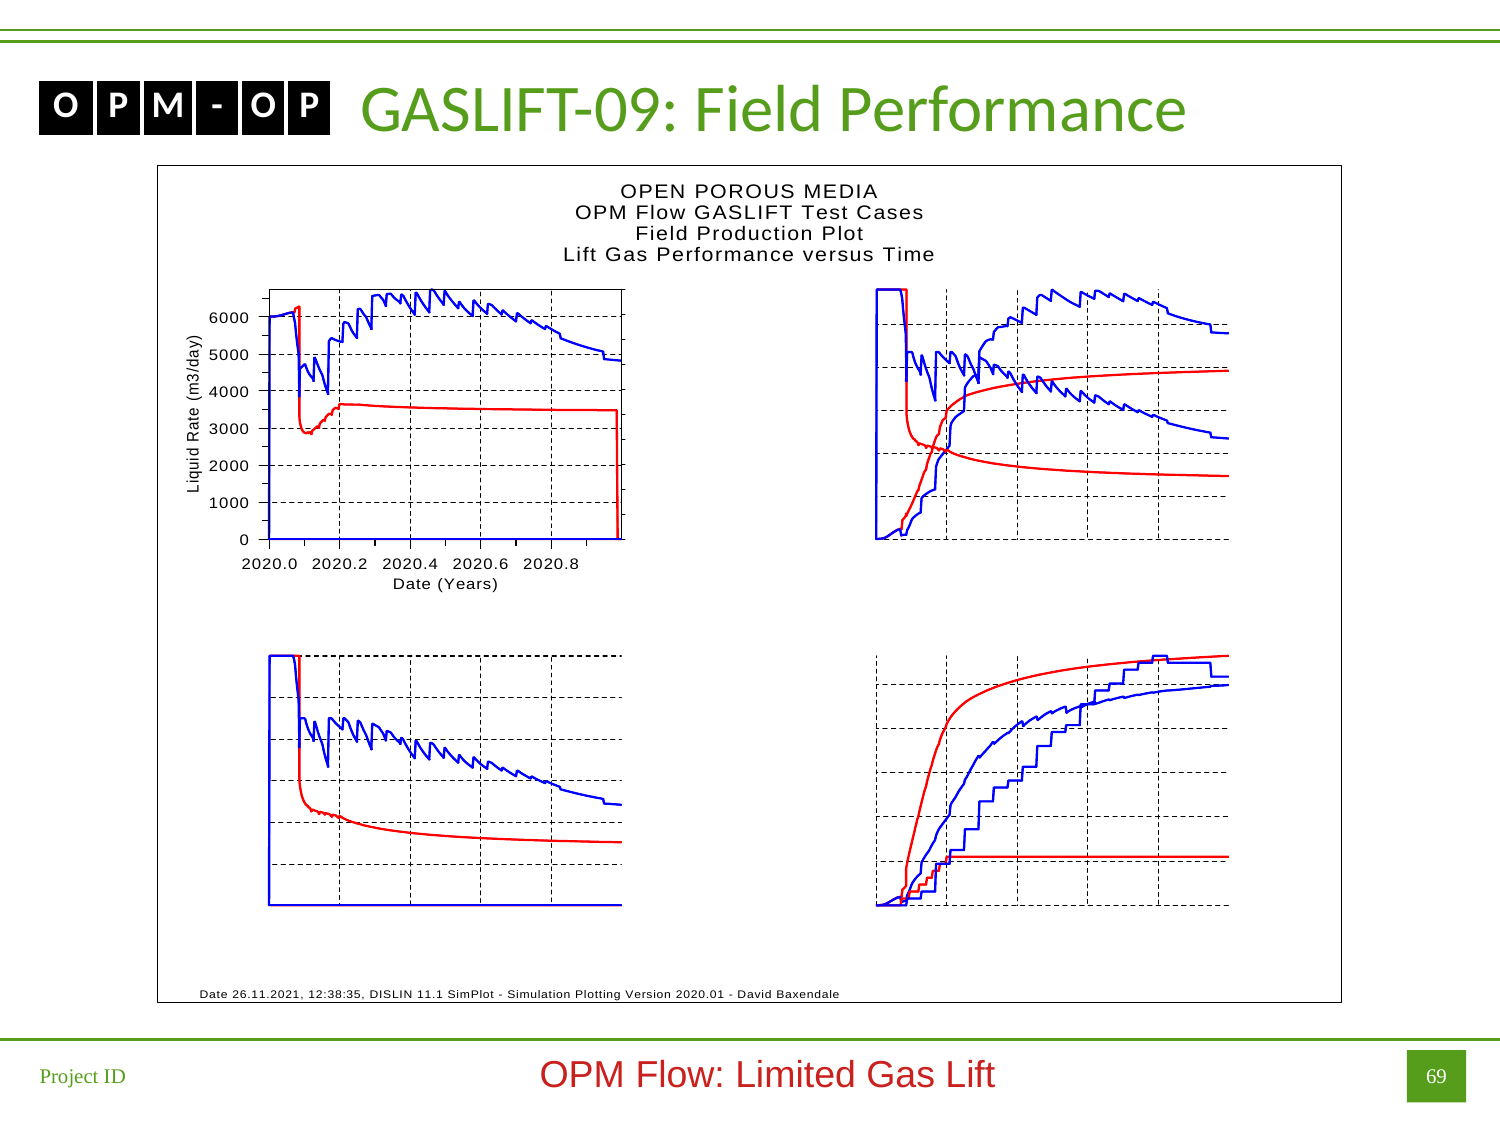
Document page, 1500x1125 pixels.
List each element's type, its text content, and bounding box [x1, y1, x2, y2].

text_box OPM Flow: Limited Gas Lift [200, 1046, 1335, 1110]
picture [157, 165, 1343, 1004]
title GASLIFT-09: Field Performance [360, 77, 1425, 153]
